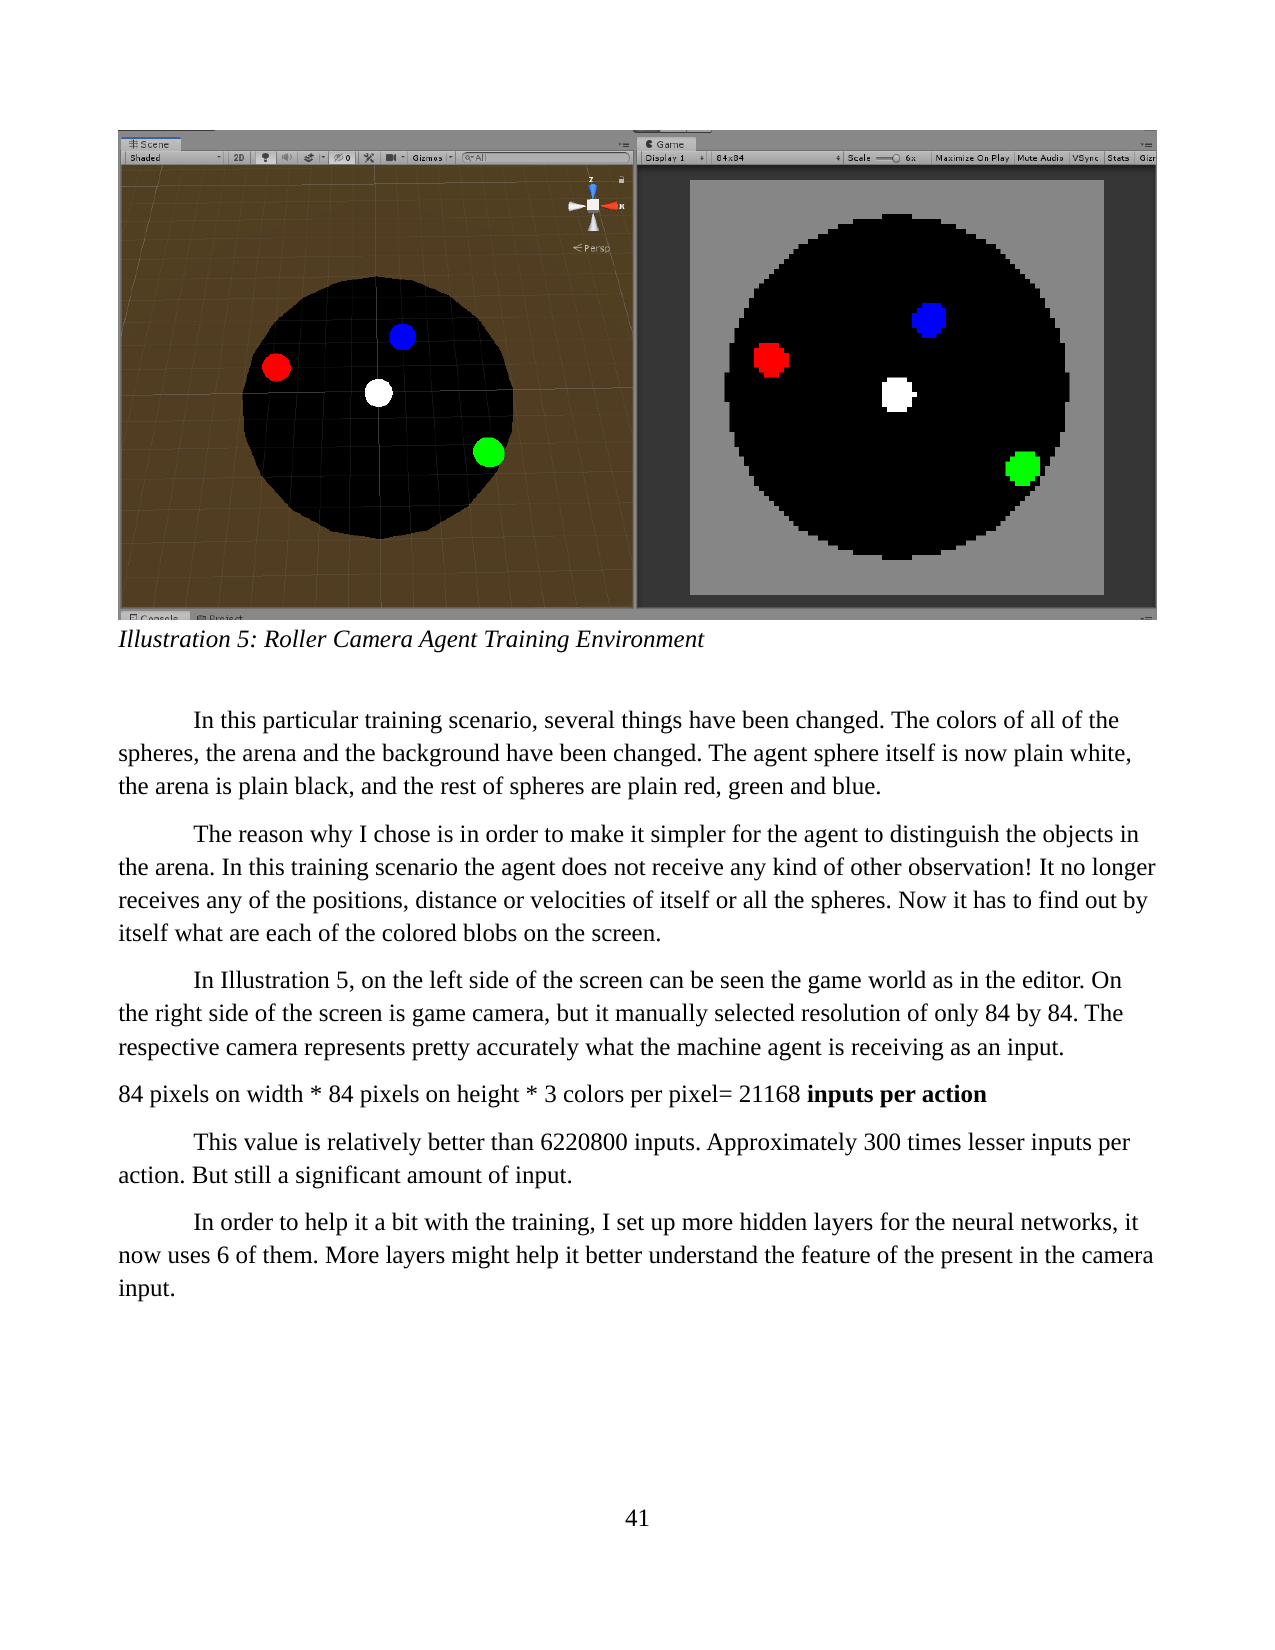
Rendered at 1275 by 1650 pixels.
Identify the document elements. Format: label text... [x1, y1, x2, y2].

picture [118, 130, 1157, 620]
text In Illustration 5, on the left side of the screen can be seen the game world as in the editor. On the right side of the screen is game camera, but it manually selected resolution of only 84 by 84. The respective camera represents pretty accurately what the machine agent is receiving as an input. [118, 966, 1157, 1060]
text This value is relatively better than 6220800 inputs. Approximately 300 times lesser inputs per action. But still a significant amount of input. [118, 1127, 1157, 1188]
text 84 pixels on width * 84 pixels on height * 3 colors per pixel= 21168 inputs per action [118, 1079, 1157, 1108]
text The reason why I chose is in order to make it simpler for the agent to distinguish the objects in the arena. In this training scenario the agent does not receive any kind of other observation! It no longer receives any of the positions, distance or velocities of itself or all the spheres. Now it has to find out by itself what are each of the colored blobs on the screen. [118, 819, 1157, 947]
text In this particular training scenario, several things have been changed. The colors of all of the spheres, the arena and the background have been changed. The agent sphere itself is now plain white, the arena is plain black, and the rest of spheres are plain red, green and blue. [118, 705, 1157, 800]
text In order to help it a bit with the training, I set up more hidden layers for the neural networks, it now uses 6 of them. More layers might help it better understand the feature of the present in the camera input. [118, 1207, 1157, 1302]
text Illustration 5: Roller Camera Agent Training Environment [118, 620, 1157, 653]
